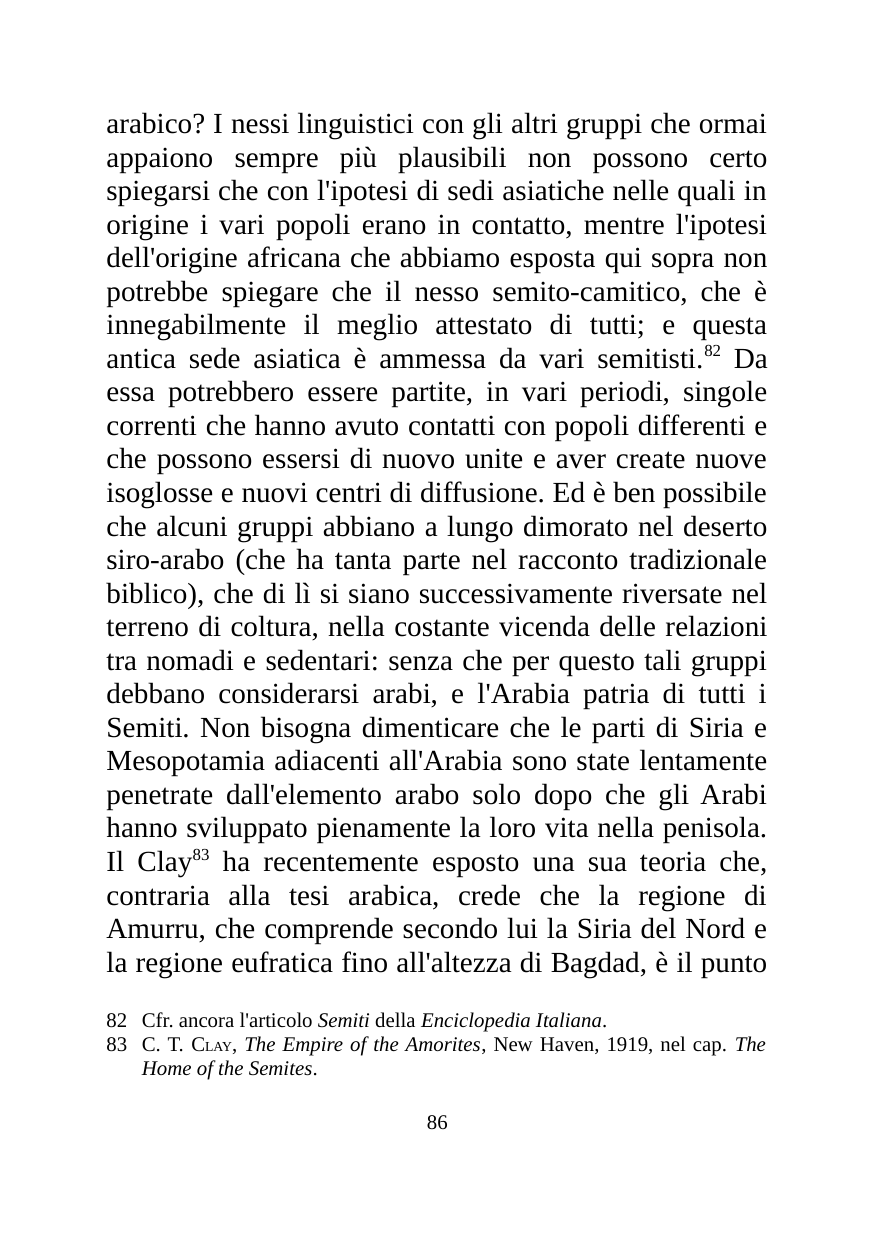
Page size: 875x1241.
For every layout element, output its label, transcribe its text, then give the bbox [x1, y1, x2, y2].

text Cfr. ancora l'articolo Semiti della Enciclopedia Italiana. [106, 1008, 768, 1032]
text C. T. Clay, The Empire of the Amorites, New Haven, 1919, nel cap. The Home of the Semites. [106, 1032, 768, 1080]
text arabico? I nessi linguistici con gli altri gruppi che ormai appaiono sempre più plausibili non possono certo spiegarsi che con l'ipotesi di sedi asiatiche nelle quali in origine i vari popoli erano in contatto, mentre l'ipotesi dell'origine africana che abbiamo esposta qui sopra non potrebbe spiegare che il nesso semito-camitico, che è innegabilmente il meglio attestato di tutti; e questa antica sede asiatica è ammessa da vari semitisti. Da essa potrebbero essere partite, in vari periodi, singole correnti che hanno avuto contatti con popoli differenti e che possono essersi di nuovo unite e aver create nuove isoglosse e nuovi centri di diffusione. Ed è ben possibile che alcuni gruppi abbiano a lungo dimorato nel deserto siro-arabo (che ha tanta parte nel racconto tradizionale biblico), che di lì si siano successivamente riversate nel terreno di coltura, nella costante vicenda delle relazioni tra nomadi e sedentari: senza che per questo tali gruppi debbano considerarsi arabi, e l'Arabia patria di tutti i Semiti. Non bisogna dimenticare che le parti di Siria e Mesopotamia adiacenti all'Arabia sono state lentamente penetrate dall'elemento arabo solo dopo che gli Arabi hanno sviluppato pienamente la loro vita nella penisola. Il Clay ha recentemente esposto una sua teoria che, contraria alla tesi arabica, crede che la regione di Amurru, che comprende secondo lui la Siria del Nord e la regione eufratica fino all'altezza di Bagdad, è il punto [106, 106, 768, 978]
